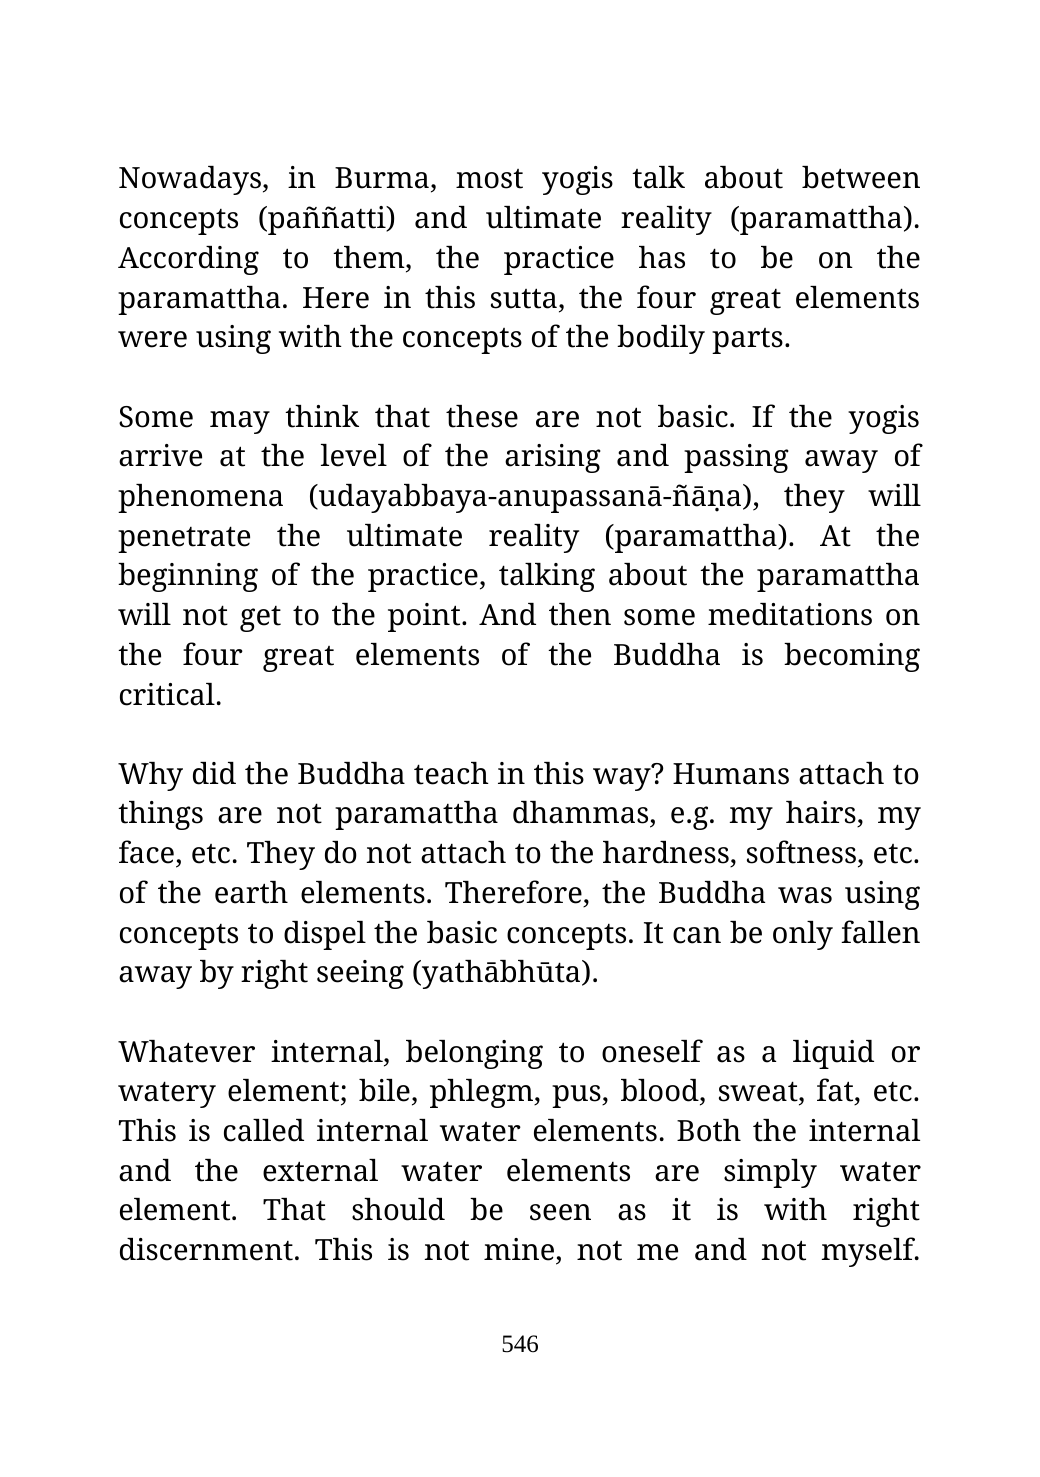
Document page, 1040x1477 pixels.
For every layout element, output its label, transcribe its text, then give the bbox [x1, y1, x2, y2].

text Nowadays, in Burma, most yogis talk about between concepts (paññatti) and ultimate reality (paramattha). According to them, the practice has to be on the paramattha. Here in this sutta, the four great elements were using with the concepts of the bodily parts. Some may think that these are not basic. If the yogis arrive at the level of the arising and passing away of phenomena (udayabbaya-anupassanā-ñāṇa), they will penetrate the ultimate reality (paramattha). At the beginning of the practice, talking about the paramattha will not get to the point. And then some meditations on the four great elements of the Buddha is becoming critical. Why did the Buddha teach in this way? Humans attach to things are not paramattha dhammas, e.g. my hairs, my face, etc. They do not attach to the hardness, softness, etc. of the earth elements. Therefore, the Buddha was using concepts to dispel the basic concepts. It can be only fallen away by right seeing (yathābhūta). Whatever internal, belonging to oneself as a liquid or watery element; bile, phlegm, pus, blood, sweat, fat, etc. This is called internal water elements. Both the internal and the external water elements are simply water element. That should be seen as it is with right discernment. This is not mine, not me and not myself. [118, 118, 922, 1269]
